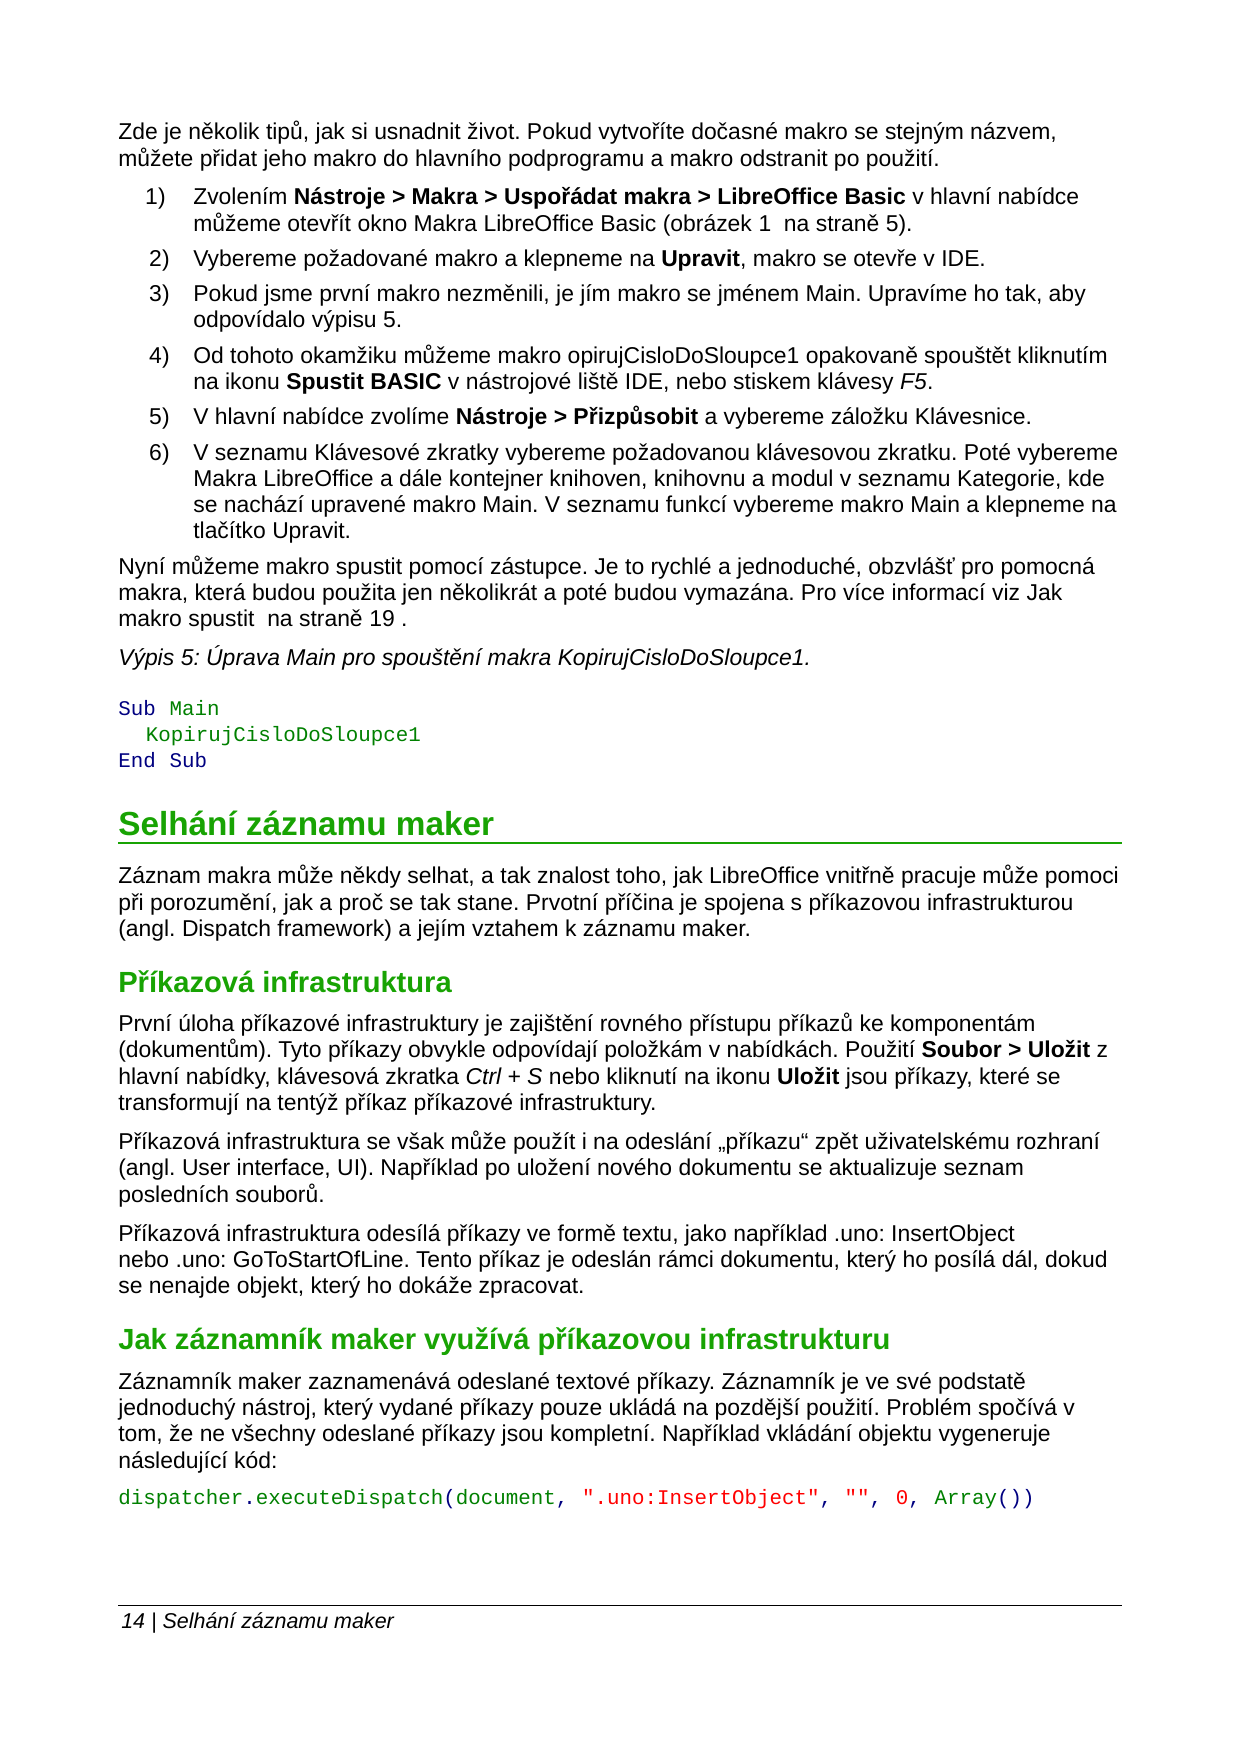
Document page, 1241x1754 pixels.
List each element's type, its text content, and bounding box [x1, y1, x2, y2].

text Záznam makra může někdy selhat, a tak znalost toho, jak LibreOffice vnitřně pracuje může pomoci při porozumění, jak a proč se tak stane. Prvotní příčina je spojena s příkazovou infrastrukturou (angl. Dispatch framework) a jejím vztahem k záznamu maker. [118, 862, 1122, 941]
list Od tohoto okamžiku můžeme makro opirujCisloDoSloupce1 opakovaně spouštět kliknutím na ikonu Spustit BASIC v nástrojové liště IDE, nebo stiskem klávesy F5. [169, 342, 1122, 394]
text End Sub [118, 748, 1122, 774]
list Zde je několik tipů, jak si usnadnit život. Pokud vytvoříte dočasné makro se stejným názvem, můžete přidat jeho makro do hlavního podprogramu a makro odstranit po použití. [118, 118, 1122, 171]
text Výpis 5 : Úprava Main pro spouštění makra KopirujCisloDoSloupce1. [118, 644, 1122, 671]
text Záznamník maker zaznamenává odeslané textové příkazy. Záznamník je ve své podstatě jednoduchý nástroj, který vydané příkazy pouze ukládá na pozdější použití. Problém spočívá v tom, že ne všechny odeslané příkazy jsou kompletní. Například vkládání objektu vygeneruje následující kód: [118, 1368, 1122, 1473]
text Sub Main [118, 697, 1122, 722]
text Příkazová infrastruktura se však může použít i na odeslání „příkazu“ zpět uživatelskému rozhraní (angl. User interface, UI). Například po uložení nového dokumentu se aktualizuje seznam posledních souborů. [118, 1128, 1122, 1207]
subtitle Příkazová infrastruktura [118, 965, 1122, 998]
list Vybereme požadované makro a klepneme na Upravit, makro se otevře v IDE. [169, 245, 1122, 271]
text První úloha příkazové infrastruktury je zajištění rovného přístupu příkazů ke komponentám (dokumentům). Tyto příkazy obvykle odpovídají položkám v nabídkách. Použití Soubor > Uložit z hlavní nabídky, klávesová zkratka Ctrl + S nebo kliknutí na ikonu Uložit jsou příkazy, které se transformují na tentýž příkaz příkazové infrastruktury. [118, 1010, 1122, 1116]
list V hlavní nabídce zvolíme Nástroje > Přizpůsobit a vybereme záložku Klávesnice. [169, 403, 1122, 429]
list Pokud jsme první makro nezměnili, je jím makro se jménem Main. Upravíme ho tak, aby odpovídalo výpisu 5. [169, 280, 1122, 333]
text Příkazová infrastruktura odesílá příkazy ve formě textu, jako například .uno: InsertObject nebo .uno: GoToStartOfLine. Tento příkaz je odeslán rámci dokumentu, který ho posílá dál, dokud se nenajde objekt, který ho dokáže zpracovat. [118, 1219, 1122, 1299]
subtitle Selhání záznamu maker [118, 804, 1122, 842]
text Nyní můžeme makro spustit pomocí zástupce. Je to rychlé a jednoduché, obzvlášť pro pomocná makra, která budou použita jen několikrát a poté budou vymazána. Pro více informací viz Jak spustit makro na straně 18 . [118, 553, 1122, 632]
text dispatcher.executeDispatch(document, ".uno:InsertObject", "", 0, Array()) [118, 1486, 1122, 1511]
text KopirujCisloDoSloupce1 [118, 722, 1122, 748]
list Zvolením Nástroje > Makra > Uspořádat makra > LibreOffice Basic v hlavní nabídce můžeme otevřít okno Makra LibreOffice Basic (obrázek 1 na straně 5). [165, 183, 1122, 236]
list V seznamu Klávesové zkratky vybereme požadovanou klávesovou zkratku. Poté vybereme Makra LibreOffice a dále kontejner knihoven, knihovnu a modul v seznamu Kategorie, kde se nachází upravené makro Main. V seznamu funkcí vybereme makro Main a klepneme na tlačítko Upravit. [169, 438, 1122, 544]
subtitle Jak záznamník maker využívá příkazovou infrastrukturu [118, 1322, 1122, 1356]
